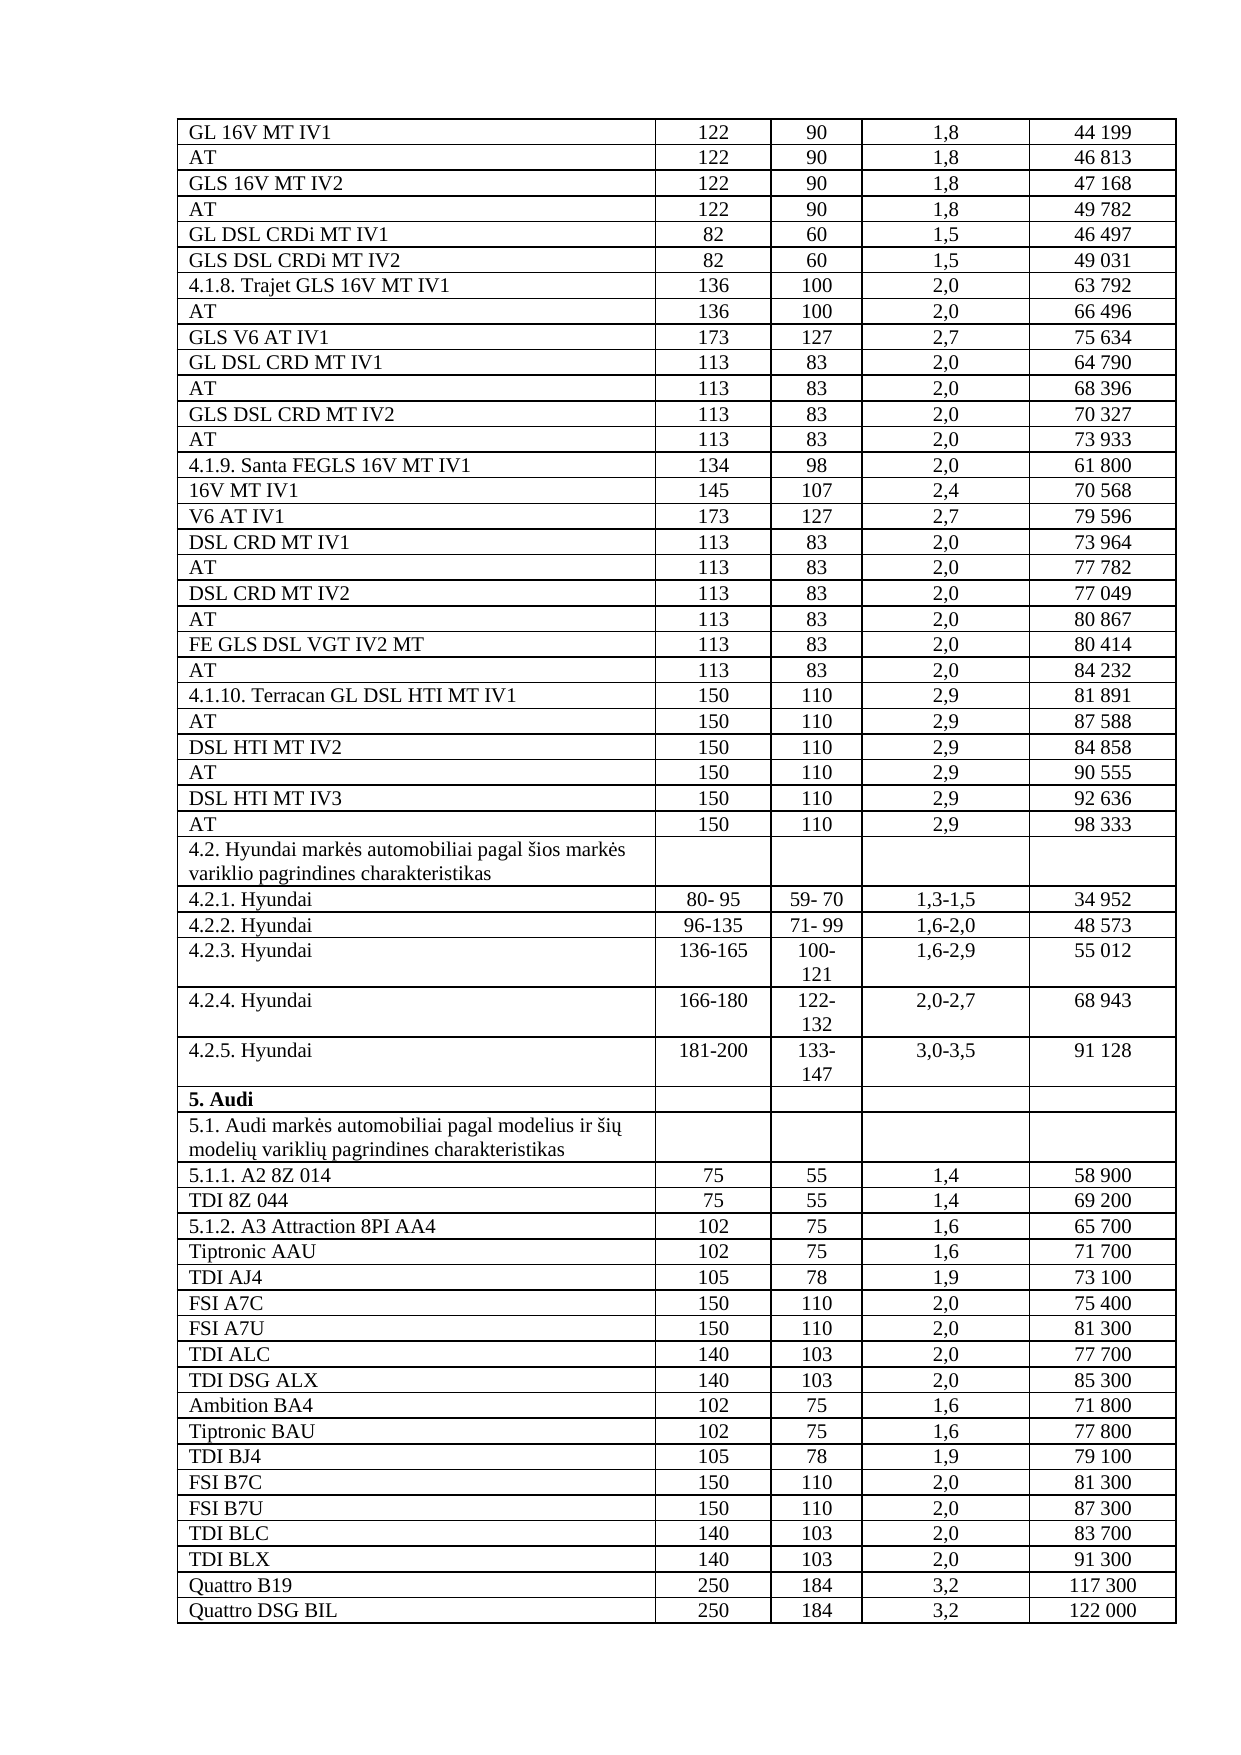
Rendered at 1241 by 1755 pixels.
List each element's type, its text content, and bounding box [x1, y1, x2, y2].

table_cell 145 [656, 478, 770, 502]
table_cell 110 [772, 786, 861, 810]
table_cell 83 [772, 530, 861, 554]
table_cell [1177, 298, 1181, 323]
table_cell 82 [656, 222, 770, 246]
table_cell 4.2. Hyundai markės automobiliai pagal šios markės variklio pagrindines charakteristikas [178, 837, 655, 885]
table_cell Tiptronic AAU [178, 1240, 655, 1263]
table_cell [1177, 1187, 1181, 1212]
table_cell 122 [656, 197, 770, 221]
table_cell 75 [656, 1188, 770, 1212]
table_cell Quattro B19 [178, 1573, 655, 1597]
table_cell 2,9 [863, 760, 1029, 784]
table_cell [656, 1087, 770, 1111]
table_cell 113 [656, 376, 770, 400]
table_cell 1,6-2,0 [863, 913, 1029, 937]
table_cell 4.2.3. Hyundai [178, 938, 655, 986]
table_cell 91 300 [1030, 1547, 1175, 1571]
table_cell [1177, 477, 1181, 502]
table_cell 184 [772, 1598, 861, 1622]
table_cell [1177, 195, 1181, 221]
table_cell [1177, 1264, 1181, 1289]
table_cell [1177, 503, 1181, 528]
table_cell [1177, 1086, 1181, 1111]
table_cell 173 [656, 325, 770, 349]
table_cell 150 [656, 1316, 770, 1340]
table_cell 105 [656, 1445, 770, 1468]
table_cell [1177, 1111, 1181, 1161]
table_cell 1,9 [863, 1445, 1029, 1468]
table_cell 105 [656, 1265, 770, 1289]
table_cell 85 300 [1030, 1368, 1175, 1392]
table_cell 1,4 [863, 1163, 1029, 1187]
table_cell [772, 1087, 861, 1111]
table_cell 78 [772, 1265, 861, 1289]
table_cell 83 [772, 350, 861, 374]
table_cell [1177, 937, 1181, 986]
table_cell Ambition BA4 [178, 1393, 655, 1417]
table_cell [863, 1087, 1029, 1111]
table_cell 1,8 [863, 145, 1029, 169]
table_cell 2,0-2,7 [863, 988, 1029, 1036]
table_cell 79 100 [1030, 1445, 1175, 1468]
table_cell 110 [772, 1470, 861, 1494]
table_cell 83 [772, 427, 861, 451]
table_cell 48 573 [1030, 913, 1175, 937]
table_cell 150 [656, 1470, 770, 1494]
table_cell TDI AJ4 [178, 1265, 655, 1289]
table_cell 83 [772, 376, 861, 400]
table_cell 110 [772, 1316, 861, 1340]
table_cell AT [178, 812, 655, 836]
table_cell 2,0 [863, 1496, 1029, 1520]
table_cell GL 16V MT IV1 [178, 120, 655, 144]
table_cell FSI B7C [178, 1470, 655, 1494]
table_cell AT [178, 658, 655, 682]
table_cell 90 [772, 120, 861, 144]
table_cell 103 [772, 1368, 861, 1392]
table_cell [1177, 682, 1181, 707]
table_cell 71- 99 [772, 913, 861, 937]
table_cell [1177, 708, 1181, 733]
table_cell 150 [656, 1496, 770, 1520]
table_cell [1177, 374, 1181, 400]
table_cell [1177, 810, 1181, 836]
table_cell 3,2 [863, 1573, 1029, 1597]
table_cell 140 [656, 1368, 770, 1392]
table_cell 110 [772, 735, 861, 759]
table_cell 44 199 [1030, 120, 1175, 144]
table_cell 110 [772, 812, 861, 836]
table_cell [1177, 986, 1181, 1036]
table_cell 136 [656, 299, 770, 323]
table_cell AT [178, 145, 655, 169]
table_cell 96-135 [656, 913, 770, 937]
table_cell AT [178, 607, 655, 631]
table_cell 2,0 [863, 427, 1029, 451]
table_cell AT [178, 376, 655, 400]
table_cell [1030, 837, 1175, 885]
table_cell 83 700 [1030, 1521, 1175, 1545]
table_cell 1,8 [863, 197, 1029, 221]
table_cell 2,9 [863, 735, 1029, 759]
table_cell 110 [772, 1291, 861, 1315]
table_cell 2,9 [863, 709, 1029, 733]
table_cell [1177, 631, 1181, 656]
table_cell 122 [656, 171, 770, 195]
table_cell GL DSL CRDi MT IV1 [178, 222, 655, 246]
table_cell 75 [772, 1240, 861, 1263]
table_cell TDI 8Z 044 [178, 1188, 655, 1212]
table_cell 1,8 [863, 171, 1029, 195]
table_cell [1177, 885, 1181, 911]
table_cell DSL HTI MT IV2 [178, 735, 655, 759]
table_cell 75 [772, 1419, 861, 1443]
table_cell 2,7 [863, 325, 1029, 349]
table_cell 83 [772, 402, 861, 426]
table_cell 5. Audi [178, 1087, 655, 1111]
table_cell TDI DSG ALX [178, 1368, 655, 1392]
table_cell 58 900 [1030, 1163, 1175, 1187]
table_cell [1177, 1238, 1181, 1263]
table_cell [772, 1113, 861, 1161]
table_cell [1177, 1469, 1181, 1494]
table_cell 2,0 [863, 607, 1029, 631]
table_cell [1177, 1340, 1181, 1366]
table_cell 1,8 [863, 120, 1029, 144]
table_cell 84 232 [1030, 658, 1175, 682]
table_cell 49 031 [1030, 248, 1175, 272]
table_cell 78 [772, 1445, 861, 1468]
table_cell 2,0 [863, 402, 1029, 426]
table_cell 77 049 [1030, 581, 1175, 605]
table_cell 4.2.1. Hyundai [178, 887, 655, 911]
table_cell DSL CRD MT IV2 [178, 581, 655, 605]
table_cell GL DSL CRD MT IV1 [178, 350, 655, 374]
table_cell 140 [656, 1342, 770, 1366]
table_cell 2,4 [863, 478, 1029, 502]
table_cell 1,6-2,9 [863, 938, 1029, 986]
table_cell [1177, 1417, 1181, 1443]
table_cell 83 [772, 632, 861, 656]
table_cell 16V MT IV1 [178, 478, 655, 502]
table_cell 2,0 [863, 273, 1029, 297]
table_cell 2,0 [863, 530, 1029, 554]
table_cell 47 168 [1030, 171, 1175, 195]
table_cell 66 496 [1030, 299, 1175, 323]
table_cell 102 [656, 1214, 770, 1238]
table_cell [1177, 836, 1181, 885]
table_cell 81 300 [1030, 1470, 1175, 1494]
table_cell [1177, 246, 1181, 272]
table_cell 5.1.2. A3 Attraction 8PI AA4 [178, 1214, 655, 1238]
table_cell [1177, 1212, 1181, 1238]
table_cell 61 800 [1030, 453, 1175, 477]
table_cell [1177, 1571, 1181, 1597]
table_cell [1177, 1545, 1181, 1571]
table_cell 113 [656, 350, 770, 374]
table_cell [1177, 733, 1181, 759]
table_cell 113 [656, 607, 770, 631]
table_cell 81 300 [1030, 1316, 1175, 1340]
table_cell 2,0 [863, 1342, 1029, 1366]
table_cell AT [178, 760, 655, 784]
table_cell 63 792 [1030, 273, 1175, 297]
table_cell 70 568 [1030, 478, 1175, 502]
table_cell [1177, 911, 1181, 937]
table_cell 55 [772, 1163, 861, 1187]
table_cell 250 [656, 1573, 770, 1597]
table_cell 2,0 [863, 1521, 1029, 1545]
table_cell 113 [656, 632, 770, 656]
table_cell FE GLS DSL VGT IV2 MT [178, 632, 655, 656]
table_cell 91 128 [1030, 1038, 1175, 1086]
table_cell 150 [656, 812, 770, 836]
table_cell 150 [656, 760, 770, 784]
table_cell 107 [772, 478, 861, 502]
table_cell 83 [772, 607, 861, 631]
table_cell [1177, 144, 1181, 169]
table_cell [656, 1113, 770, 1161]
table_cell 5.1.1. A2 8Z 014 [178, 1163, 655, 1187]
table_cell 113 [656, 555, 770, 579]
table_cell AT [178, 709, 655, 733]
table_cell [1177, 1036, 1181, 1086]
table_cell 82 [656, 248, 770, 272]
table_cell 73 964 [1030, 530, 1175, 554]
table_cell [1177, 1289, 1181, 1315]
table_cell GLS DSL CRD MT IV2 [178, 402, 655, 426]
table_cell Quattro DSG BIL [178, 1598, 655, 1622]
table_cell AT [178, 197, 655, 221]
table_cell 122 000 [1030, 1598, 1175, 1622]
table_cell 98 333 [1030, 812, 1175, 836]
table_cell 46 813 [1030, 145, 1175, 169]
table_cell [1177, 323, 1181, 349]
table_cell 1,4 [863, 1188, 1029, 1212]
table_cell [1177, 400, 1181, 426]
table_cell 64 790 [1030, 350, 1175, 374]
table_cell 90 555 [1030, 760, 1175, 784]
table_cell 113 [656, 658, 770, 682]
table_cell [1177, 605, 1181, 631]
table_cell 75 [772, 1214, 861, 1238]
table_cell 2,0 [863, 1368, 1029, 1392]
table_cell 122 [656, 145, 770, 169]
table_cell 1,3-1,5 [863, 887, 1029, 911]
table_cell FSI A7U [178, 1316, 655, 1340]
table_cell 1,6 [863, 1214, 1029, 1238]
table_cell 113 [656, 402, 770, 426]
table_cell 4.1.10. Terracan GL DSL HTI MT IV1 [178, 683, 655, 707]
table_cell 77 800 [1030, 1419, 1175, 1443]
table_cell 2,7 [863, 504, 1029, 528]
table_cell [1177, 1520, 1181, 1545]
table_cell 70 327 [1030, 402, 1175, 426]
table_cell [1177, 169, 1181, 195]
table_cell 140 [656, 1547, 770, 1571]
table_cell 166-180 [656, 988, 770, 1036]
table_cell 4.2.2. Hyundai [178, 913, 655, 937]
table_cell 2,0 [863, 1547, 1029, 1571]
table_cell 77 782 [1030, 555, 1175, 579]
table_cell 4.2.4. Hyundai [178, 988, 655, 1036]
table_cell 80- 95 [656, 887, 770, 911]
table_cell [1177, 272, 1181, 297]
table_cell 87 300 [1030, 1496, 1175, 1520]
table_cell 92 636 [1030, 786, 1175, 810]
table_cell 73 933 [1030, 427, 1175, 451]
table_cell 2,0 [863, 581, 1029, 605]
table_cell 2,9 [863, 786, 1029, 810]
table_cell 103 [772, 1342, 861, 1366]
table_cell [863, 1113, 1029, 1161]
table_cell GLS V6 AT IV1 [178, 325, 655, 349]
table_cell 71 800 [1030, 1393, 1175, 1417]
table_cell 2,0 [863, 1316, 1029, 1340]
table_cell 4.2.5. Hyundai [178, 1038, 655, 1086]
table_cell 83 [772, 581, 861, 605]
table_cell [1177, 426, 1181, 451]
table_cell 2,0 [863, 658, 1029, 682]
table_cell 103 [772, 1547, 861, 1571]
table_cell 1,5 [863, 222, 1029, 246]
table_cell [1177, 1366, 1181, 1392]
table_cell 4.1.9. Santa FEGLS 16V MT IV1 [178, 453, 655, 477]
table_cell 55 [772, 1188, 861, 1212]
table_cell 60 [772, 222, 861, 246]
table_cell [1177, 656, 1181, 682]
table_cell 1,9 [863, 1265, 1029, 1289]
table_cell 2,0 [863, 453, 1029, 477]
table_cell [1177, 1161, 1181, 1187]
table_cell 68 943 [1030, 988, 1175, 1036]
table_cell 80 414 [1030, 632, 1175, 656]
table_cell 250 [656, 1598, 770, 1622]
table_cell 110 [772, 709, 861, 733]
table_cell 2,9 [863, 812, 1029, 836]
table_cell 133-147 [772, 1038, 861, 1086]
table_cell 113 [656, 530, 770, 554]
table_cell 2,0 [863, 1470, 1029, 1494]
table_cell 98 [772, 453, 861, 477]
table_cell 122-132 [772, 988, 861, 1036]
table_cell 117 300 [1030, 1573, 1175, 1597]
table_cell 100-121 [772, 938, 861, 986]
table_cell 2,0 [863, 555, 1029, 579]
table_cell 173 [656, 504, 770, 528]
table_cell 77 700 [1030, 1342, 1175, 1366]
table_cell 102 [656, 1240, 770, 1263]
table_cell V6 AT IV1 [178, 504, 655, 528]
table_cell 1,6 [863, 1419, 1029, 1443]
table_cell [1177, 528, 1181, 554]
table_cell [1177, 451, 1181, 477]
table_cell 90 [772, 197, 861, 221]
table_cell TDI ALC [178, 1342, 655, 1366]
table_cell 150 [656, 735, 770, 759]
table_cell [1177, 784, 1181, 810]
table_cell 100 [772, 299, 861, 323]
table_cell FSI A7C [178, 1291, 655, 1315]
table_cell 69 200 [1030, 1188, 1175, 1212]
table_cell DSL CRD MT IV1 [178, 530, 655, 554]
table_cell [1177, 1392, 1181, 1417]
table_cell 102 [656, 1419, 770, 1443]
table_cell GLS DSL CRDi MT IV2 [178, 248, 655, 272]
table_cell 110 [772, 683, 861, 707]
table_cell [772, 837, 861, 885]
table_cell 1,6 [863, 1393, 1029, 1417]
table_cell 59- 70 [772, 887, 861, 911]
table_cell 184 [772, 1573, 861, 1597]
table_cell 73 100 [1030, 1265, 1175, 1289]
table_cell 100 [772, 273, 861, 297]
table_cell FSI B7U [178, 1496, 655, 1520]
table_cell 34 952 [1030, 887, 1175, 911]
table_cell 75 400 [1030, 1291, 1175, 1315]
table_cell 1,5 [863, 248, 1029, 272]
table_cell TDI BLX [178, 1547, 655, 1571]
table_cell [1177, 118, 1181, 144]
table_cell [1177, 1443, 1181, 1468]
table_cell [863, 837, 1029, 885]
table_cell 83 [772, 658, 861, 682]
table_cell 110 [772, 1496, 861, 1520]
table_cell 181-200 [656, 1038, 770, 1086]
table_cell 2,0 [863, 299, 1029, 323]
table_cell 150 [656, 709, 770, 733]
table_cell 80 867 [1030, 607, 1175, 631]
table_cell 65 700 [1030, 1214, 1175, 1238]
table_cell 3,2 [863, 1598, 1029, 1622]
table_cell GLS 16V MT IV2 [178, 171, 655, 195]
table_cell 3,0-3,5 [863, 1038, 1029, 1086]
table_cell 136 [656, 273, 770, 297]
table_cell [1177, 1315, 1181, 1340]
table_cell [1177, 579, 1181, 605]
table_cell 113 [656, 427, 770, 451]
table_cell 46 497 [1030, 222, 1175, 246]
table_cell TDI BLC [178, 1521, 655, 1545]
table_cell 102 [656, 1393, 770, 1417]
table_cell 75 [772, 1393, 861, 1417]
table_cell [1177, 221, 1181, 246]
table_cell [1177, 759, 1181, 784]
table_cell 87 588 [1030, 709, 1175, 733]
table_cell AT [178, 555, 655, 579]
table_cell 122 [656, 120, 770, 144]
table_cell [1030, 1087, 1175, 1111]
table_cell 79 596 [1030, 504, 1175, 528]
table_cell 71 700 [1030, 1240, 1175, 1263]
table_cell 110 [772, 760, 861, 784]
table_cell [656, 837, 770, 885]
table_cell [1177, 1597, 1181, 1622]
table_cell 4.1.8. Trajet GLS 16V MT IV1 [178, 273, 655, 297]
table_cell [1177, 554, 1181, 579]
table_cell 140 [656, 1521, 770, 1545]
table_cell Tiptronic BAU [178, 1419, 655, 1443]
table_cell AT [178, 299, 655, 323]
table_cell 83 [772, 555, 861, 579]
table_cell 2,0 [863, 376, 1029, 400]
table_cell 136-165 [656, 938, 770, 986]
table_cell DSL HTI MT IV3 [178, 786, 655, 810]
table_cell TDI BJ4 [178, 1445, 655, 1468]
table_cell 2,0 [863, 632, 1029, 656]
table_cell 60 [772, 248, 861, 272]
table_cell 68 396 [1030, 376, 1175, 400]
table_cell 2,0 [863, 350, 1029, 374]
table_cell [1030, 1113, 1175, 1161]
table_cell 127 [772, 325, 861, 349]
table_cell 90 [772, 171, 861, 195]
table_cell 150 [656, 786, 770, 810]
table_cell 127 [772, 504, 861, 528]
table_cell 5.1. Audi markės automobiliai pagal modelius ir šių modelių variklių pagrindines charakteristikas [178, 1113, 655, 1161]
table_cell 84 858 [1030, 735, 1175, 759]
table_cell 75 634 [1030, 325, 1175, 349]
table_cell 1,6 [863, 1240, 1029, 1263]
table_cell [1177, 1494, 1181, 1520]
table_cell 75 [656, 1163, 770, 1187]
table_cell 49 782 [1030, 197, 1175, 221]
table_cell 113 [656, 581, 770, 605]
table_cell 55 012 [1030, 938, 1175, 986]
table_cell 103 [772, 1521, 861, 1545]
table_cell 2,9 [863, 683, 1029, 707]
table_cell [1177, 349, 1181, 374]
table_cell 150 [656, 1291, 770, 1315]
table_cell 90 [772, 145, 861, 169]
table_cell 2,0 [863, 1291, 1029, 1315]
table_cell 150 [656, 683, 770, 707]
table_cell AT [178, 427, 655, 451]
table_cell 134 [656, 453, 770, 477]
table_cell 81 891 [1030, 683, 1175, 707]
